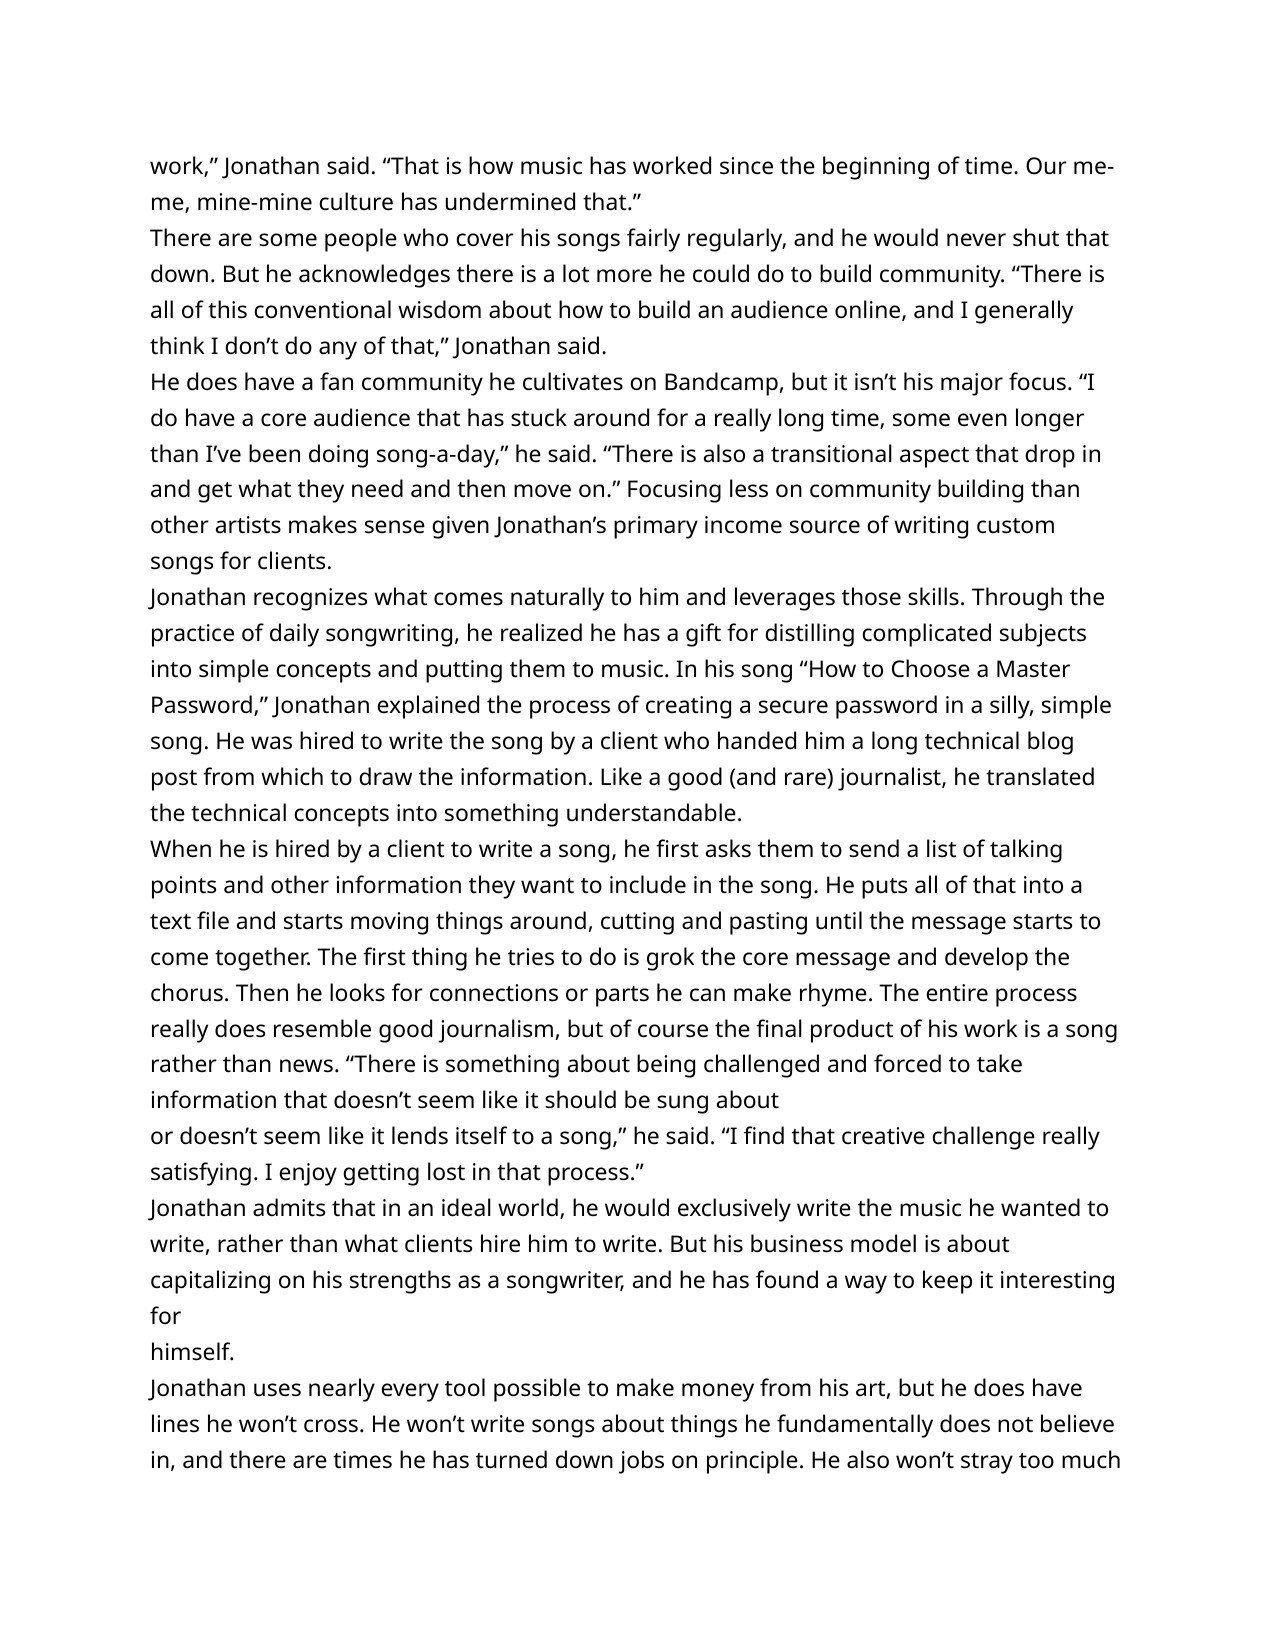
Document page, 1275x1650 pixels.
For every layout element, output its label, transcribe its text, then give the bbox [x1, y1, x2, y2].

text or doesn’t seem like it lends itself to a song,” he said. “I find that creative challenge really satisfying. I enjoy getting lost in that process.” [150, 1120, 1125, 1187]
text Jonathan recognizes what comes naturally to him and leverages those skills. Through the practice of daily songwriting, he realized he has a gift for distilling complicated subjects into simple concepts and putting them to music. In his song “How to Choose a Master Password,” Jonathan explained the process of creating a secure password in a silly, simple song. He was hired to write the song by a client who handed him a long technical blog post from which to draw the information. Like a good (and rare) journalist, he translated the technical concepts into something understandable. [150, 581, 1125, 828]
text There are some people who cover his songs fairly regularly, and he would never shut that down. But he acknowledges there is a lot more he could do to build community. “There is all of this conventional wisdom about how to build an audience online, and I generally think I don’t do any of that,” Jonathan said. [150, 222, 1125, 361]
text work,” Jonathan said. “That is how music has worked since the beginning of time. Our me-me, mine-mine culture has undermined that.” [150, 150, 1125, 217]
text himself. [150, 1336, 1125, 1367]
text When he is hired by a client to write a song, he first asks them to send a list of talking points and other information they want to include in the song. He puts all of that into a text file and starts moving things around, cutting and pasting until the message starts to come together. The first thing he tries to do is grok the core message and develop the chorus. Then he looks for connections or parts he can make rhyme. The entire process really does resemble good journalism, but of course the final product of his work is a song rather than news. “There is something about being challenged and forced to take information that doesn’t seem like it should be sung about [150, 833, 1125, 1116]
text He does have a fan community he cultivates on Bandcamp, but it isn’t his major focus. “I do have a core audience that has stuck around for a really long time, some even longer than I’ve been doing song-a-day,” he said. “There is also a transitional aspect that drop in and get what they need and then move on.” Focusing less on community building than other artists makes sense given Jonathan’s primary income source of writing custom songs for clients. [150, 366, 1125, 577]
text Jonathan uses nearly every tool possible to make money from his art, but he does have lines he won’t cross. He won’t write songs about things he fundamentally does not believe in, and there are times he has turned down jobs on principle. He also won’t stray too much [150, 1372, 1125, 1475]
text Jonathan admits that in an ideal world, he would exclusively write the music he wanted to write, rather than what clients hire him to write. But his business model is about capitalizing on his strengths as a songwriter, and he has found a way to keep it interesting for [150, 1192, 1125, 1331]
